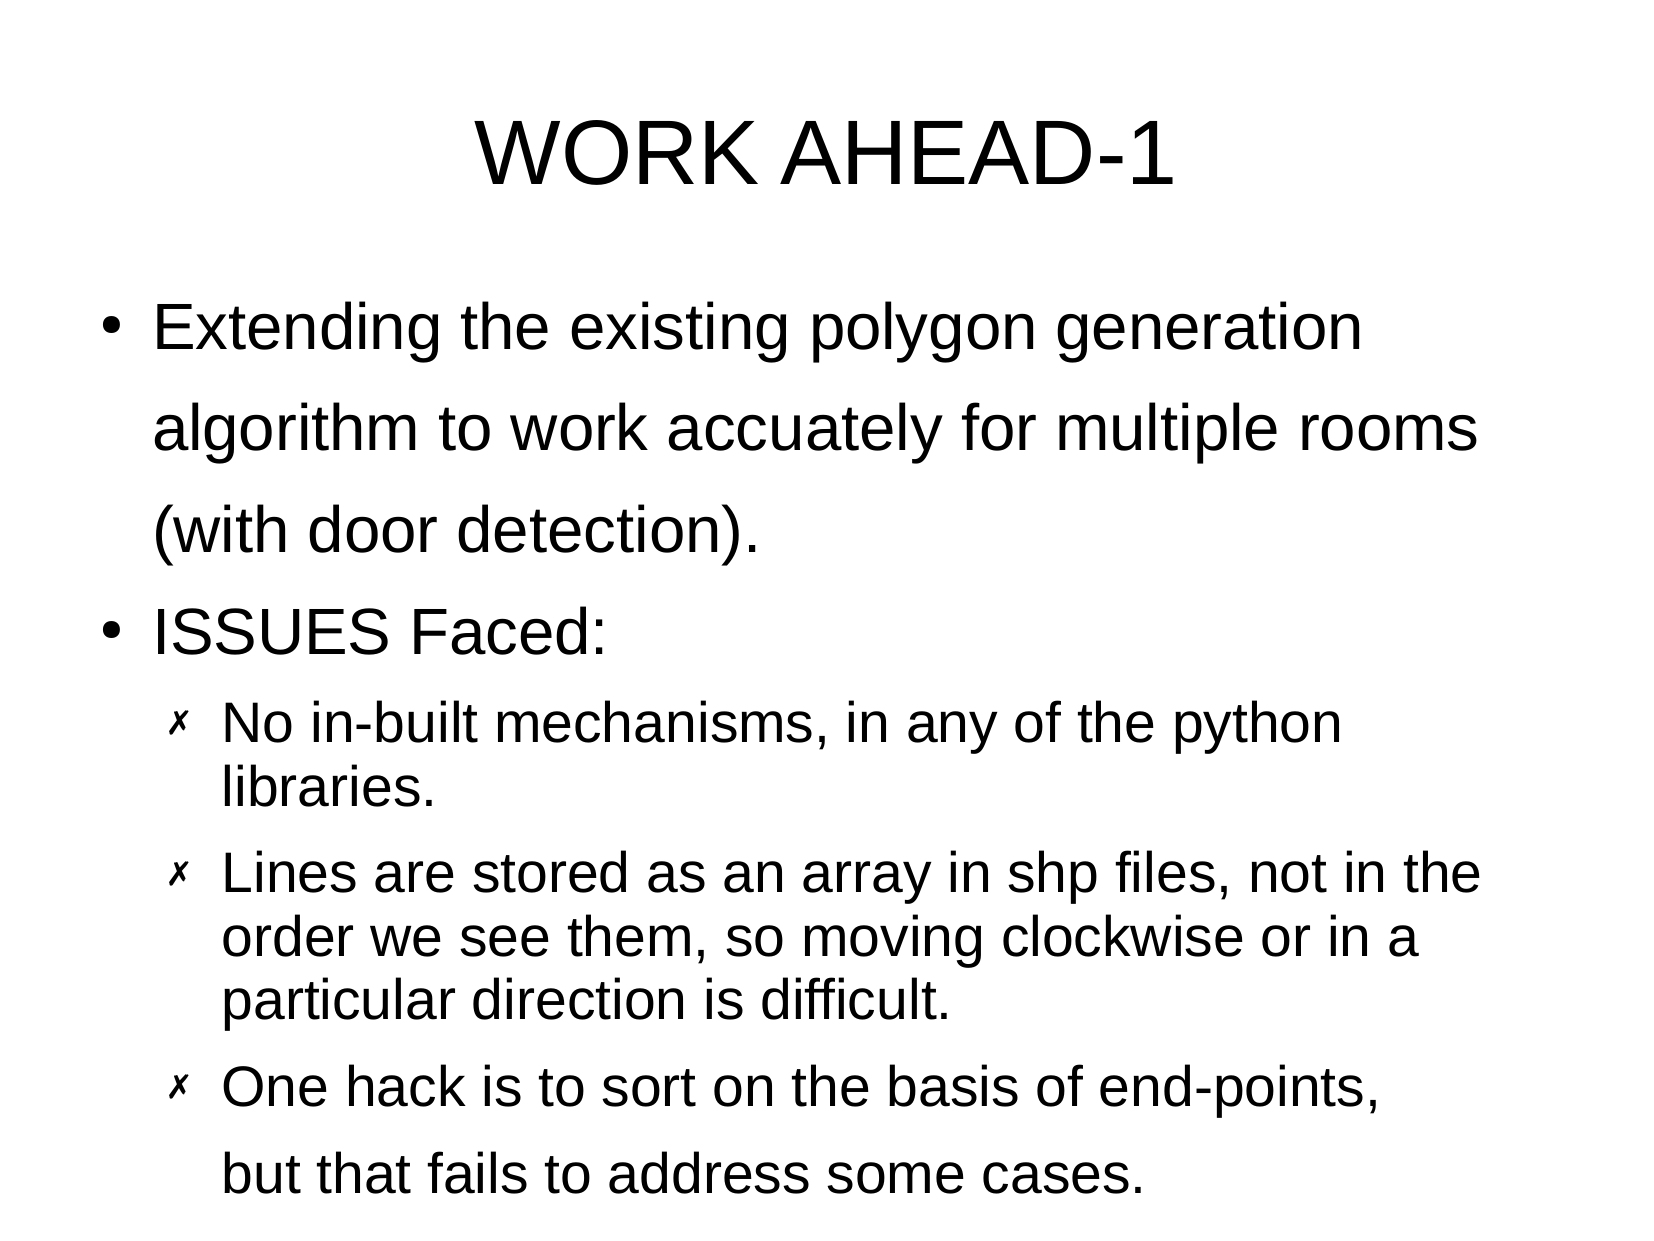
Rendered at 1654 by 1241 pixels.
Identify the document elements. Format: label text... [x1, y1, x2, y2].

title WORK AHEAD-1 [82, 49, 1571, 257]
list Extending the existing polygon generation algorithm to work accuately for multiple rooms (with door detection). ISSUES Faced: No in-built mechanisms, in any of the python libraries. Lines are stored as an array in shp files, not in the order we see them, so moving clockwise or in a particular direction is difficult. One hack is to sort on the basis of end-points, but that fails to address some cases. [82, 290, 1571, 1217]
